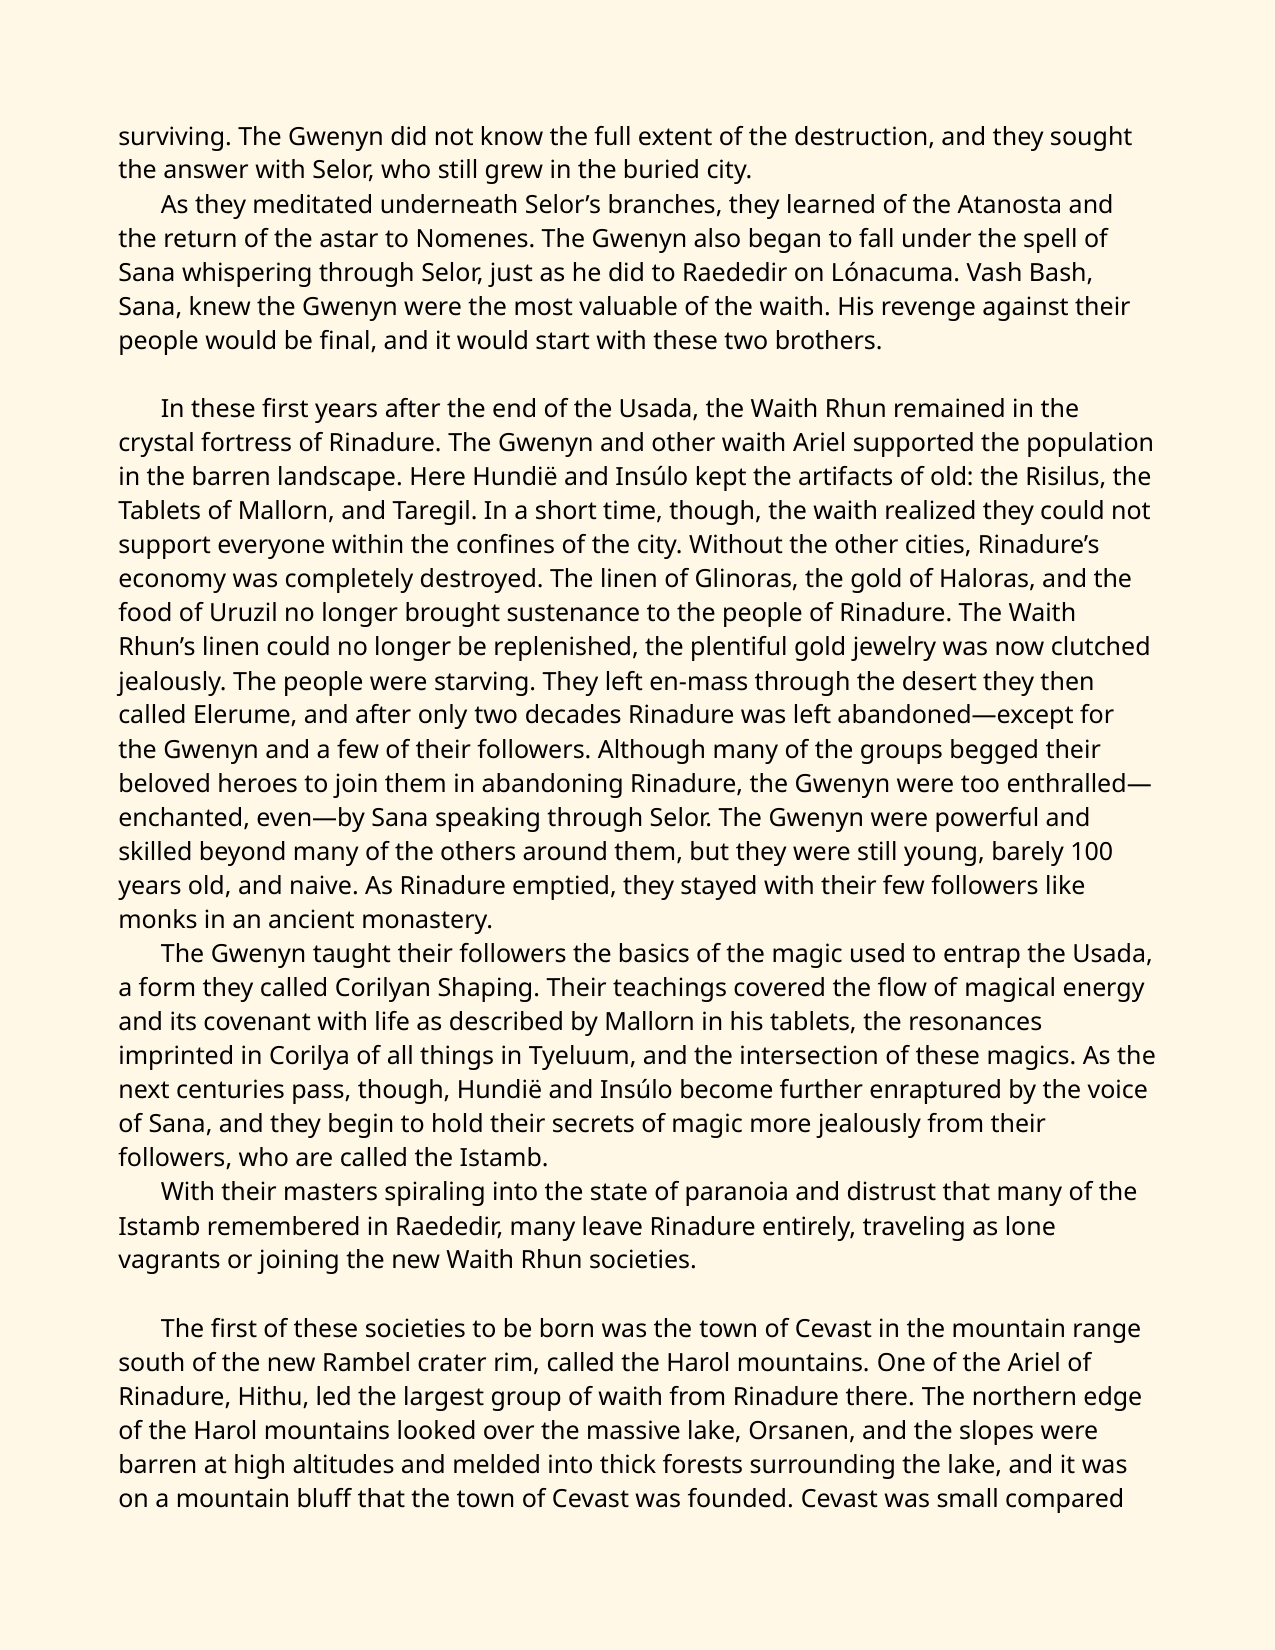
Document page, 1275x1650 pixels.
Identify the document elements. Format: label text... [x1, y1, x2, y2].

text The Gwenyn taught their followers the basics of the magic used to entrap the Usada, a form they called Corilyan Shaping. Their teachings covered the flow of magical energy and its covenant with life as described by Mallorn in his tablets, the resonances imprinted in Corilya of all things in Tyeluum, and the intersection of these magics. As the next centuries pass, though, Hundië and Insúlo become further enraptured by the voice of Sana, and they begin to hold their secrets of magic more jealously from their followers, who are called the Istamb. [118, 936, 1157, 1174]
text In these first years after the end of the Usada, the Waith Rhun remained in the crystal fortress of Rinadure. The Gwenyn and other waith Ariel supported the population in the barren landscape. Here Hundië and Insúlo kept the artifacts of old: the Risilus, the Tablets of Mallorn, and Taregil. In a short time, though, the waith realized they could not support everyone within the confines of the city. Without the other cities, Rinadure’s economy was completely destroyed. The linen of Glinoras, the gold of Haloras, and the food of Uruzil no longer brought sustenance to the people of Rinadure. The Waith Rhun’s linen could no longer be replenished, the plentiful gold jewelry was now clutched jealously. The people were starving. They left en-mass through the desert they then called Elerume, and after only two decades Rinadure was left abandoned—except for the Gwenyn and a few of their followers. Although many of the groups begged their beloved heroes to join them in abandoning Rinadure, the Gwenyn were too enthralled—enchanted, even—by Sana speaking through Selor. The Gwenyn were powerful and skilled beyond many of the others around them, but they were still young, barely 100 years old, and naive. As Rinadure emptied, they stayed with their few followers like monks in an ancient monastery. [118, 391, 1157, 936]
text The first of these societies to be born was the town of Cevast in the mountain range south of the new Rambel crater rim, called the Harol mountains. One of the Ariel of Rinadure, Hithu, led the largest group of waith from Rinadure there. The northern edge of the Harol mountains looked over the massive lake, Orsanen, and the slopes were barren at high altitudes and melded into thick forests surrounding the lake, and it was on a mountain bluff that the town of Cevast was founded. Cevast was small compared [118, 1310, 1157, 1515]
text surviving. The Gwenyn did not know the full extent of the destruction, and they sought the answer with Selor, who still grew in the buried city. [118, 118, 1157, 186]
text As they meditated underneath Selor’s branches, they learned of the Atanosta and the return of the astar to Nomenes. The Gwenyn also began to fall under the spell of Sana whispering through Selor, just as he did to Raededir on Lónacuma. Vash Bash, Sana, knew the Gwenyn were the most valuable of the waith. His revenge against their people would be final, and it would start with these two brothers. [118, 186, 1157, 357]
text With their masters spiraling into the state of paranoia and distrust that many of the Istamb remembered in Raededir, many leave Rinadure entirely, traveling as lone vagrants or joining the new Waith Rhun societies. [118, 1174, 1157, 1276]
